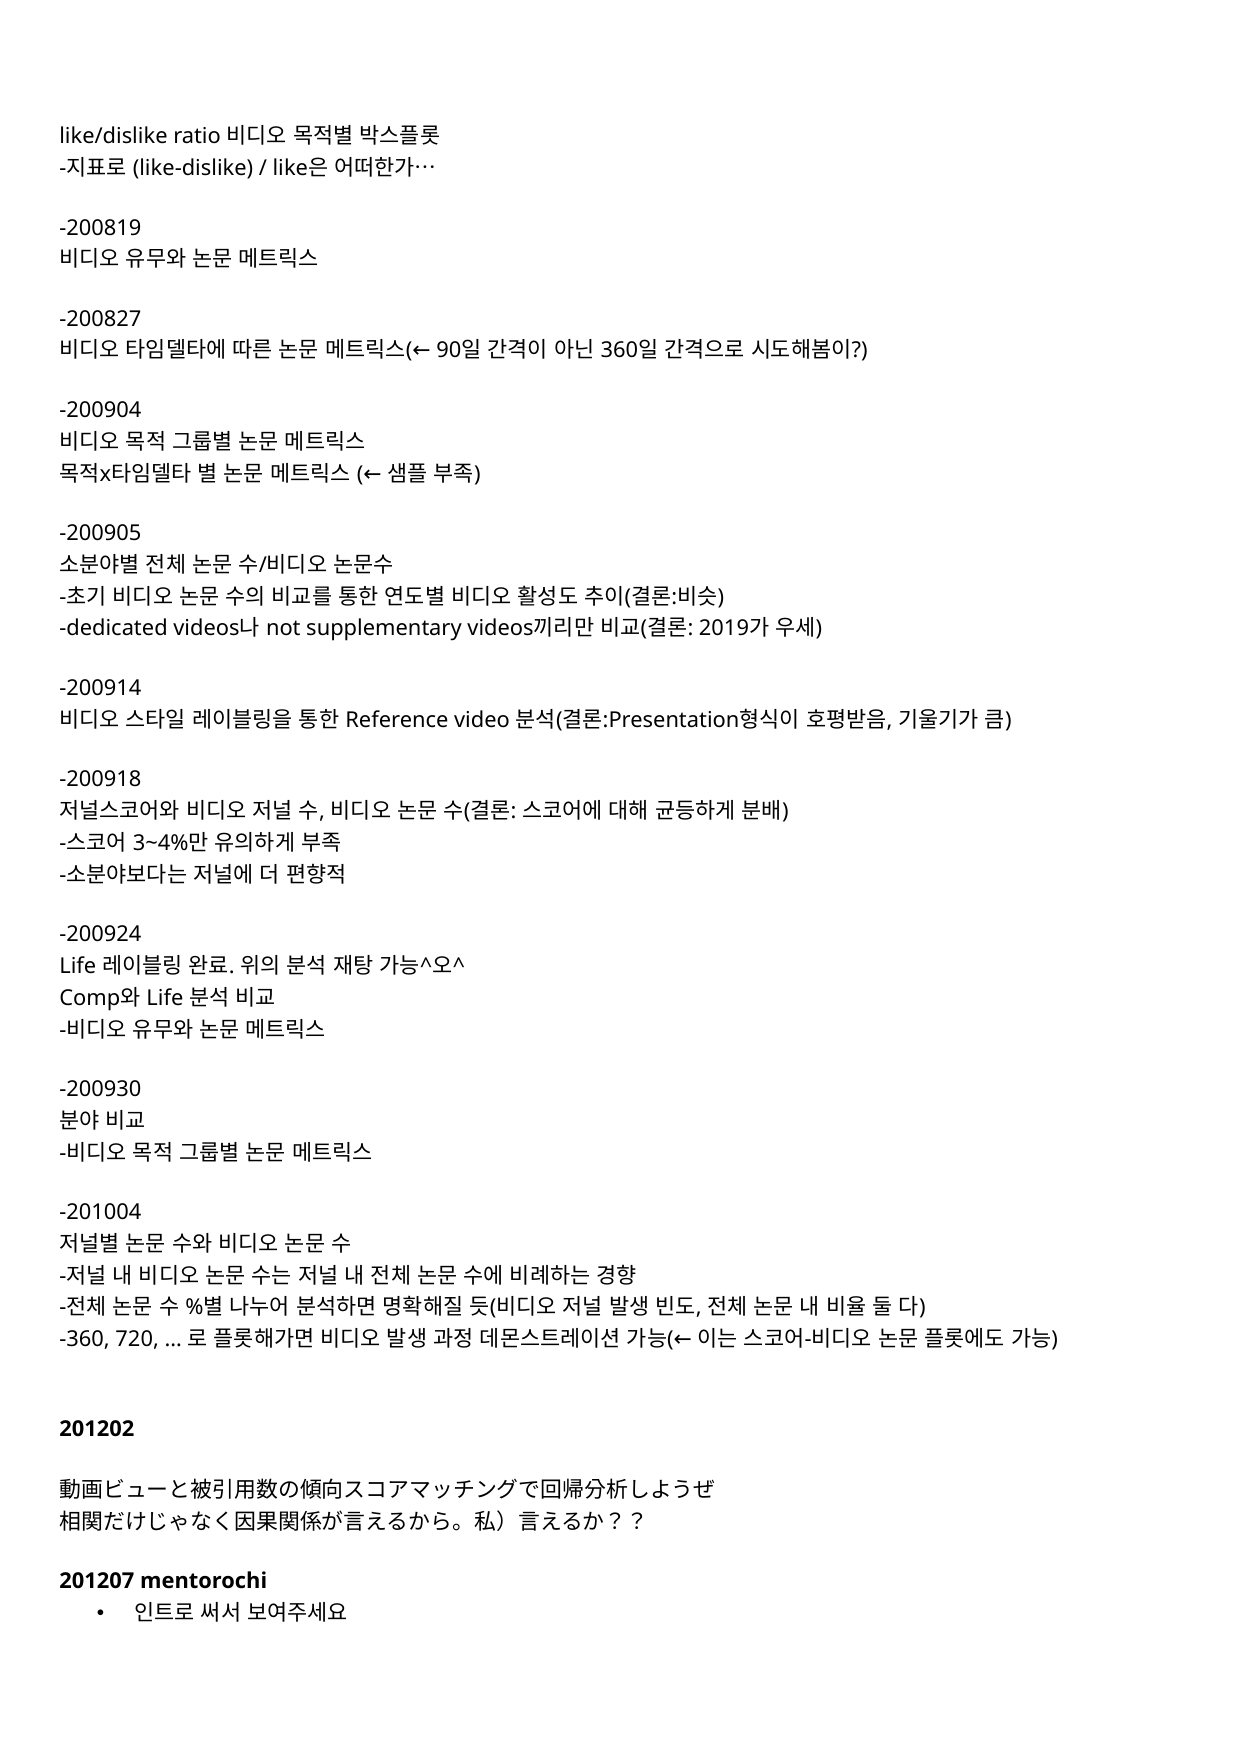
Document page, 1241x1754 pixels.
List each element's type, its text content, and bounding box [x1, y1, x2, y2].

text like/dislike ratio 비디오 목적별 박스플롯 [59, 118, 1181, 150]
text -200827 [59, 303, 1181, 332]
text -360, 720, … 로 플롯해가면 비디오 발생 과정 데몬스트레이션 가능(← 이는 스코어-비디오 논문 플롯에도 가능) [59, 1321, 1181, 1353]
text 비디오 목적 그룹별 논문 메트릭스 [59, 424, 1181, 456]
text 201202 [59, 1412, 1181, 1442]
text -비디오 목적 그룹별 논문 메트릭스 [59, 1134, 1181, 1166]
text 비디오 스타일 레이블링을 통한 Reference video 분석(결론:Presentation형식이 호평받음, 기울기가 큼) [59, 702, 1181, 733]
list 인트로 써서 보여주세요 [97, 1595, 1181, 1627]
text -200930 [59, 1073, 1181, 1103]
text 비디오 유무와 논문 메트릭스 [59, 241, 1181, 273]
text -200819 [59, 211, 1181, 241]
text Comp와 Life 분석 비교 [59, 980, 1181, 1012]
text -초기 비디오 논문 수의 비교를 통한 연도별 비디오 활성도 추이(결론:비슷) [59, 579, 1181, 610]
text -지표로 (like-dislike) / like은 어떠한가… [59, 150, 1181, 182]
text -200918 [59, 763, 1181, 793]
text -소분야보다는 저널에 더 편향적 [59, 857, 1181, 888]
text -201004 [59, 1196, 1181, 1226]
text 분야 비교 [59, 1103, 1181, 1134]
text -200905 [59, 517, 1181, 547]
text -200924 [59, 918, 1181, 948]
text 動画ビューと被引用数の傾向スコアマッチングで回帰分析しようぜ [59, 1472, 1181, 1504]
text -dedicated videos나 not supplementary videos끼리만 비교(결론: 2019가 우세) [59, 610, 1181, 642]
text -비디오 유무와 논문 메트릭스 [59, 1012, 1181, 1043]
text -200914 [59, 672, 1181, 702]
text 비디오 타임델타에 따른 논문 메트릭스(← 90일 간격이 아닌 360일 간격으로 시도해봄이?) [59, 332, 1181, 364]
text -저널 내 비디오 논문 수는 저널 내 전체 논문 수에 비례하는 경향 [59, 1258, 1181, 1289]
text Life 레이블링 완료. 위의 분석 재탕 가능^오^ [59, 948, 1181, 980]
text 201207 mentorochi [59, 1565, 1181, 1595]
text 소분야별 전체 논문 수/비디오 논문수 [59, 547, 1181, 579]
text 저널스코어와 비디오 저널 수, 비디오 논문 수(결론: 스코어에 대해 균등하게 분배) [59, 793, 1181, 825]
text 相関だけじゃなく因果関係が言えるから。私）言えるか？？ [59, 1504, 1181, 1535]
text 저널별 논문 수와 비디오 논문 수 [59, 1226, 1181, 1258]
text -전체 논문 수 %별 나누어 분석하면 명확해질 듯(비디오 저널 발생 빈도, 전체 논문 내 비율 둘 다) [59, 1289, 1181, 1321]
text -스코어 3~4%만 유의하게 부족 [59, 825, 1181, 857]
text 목적x타임델타 별 논문 메트릭스 (← 샘플 부족) [59, 456, 1181, 487]
text -200904 [59, 394, 1181, 424]
